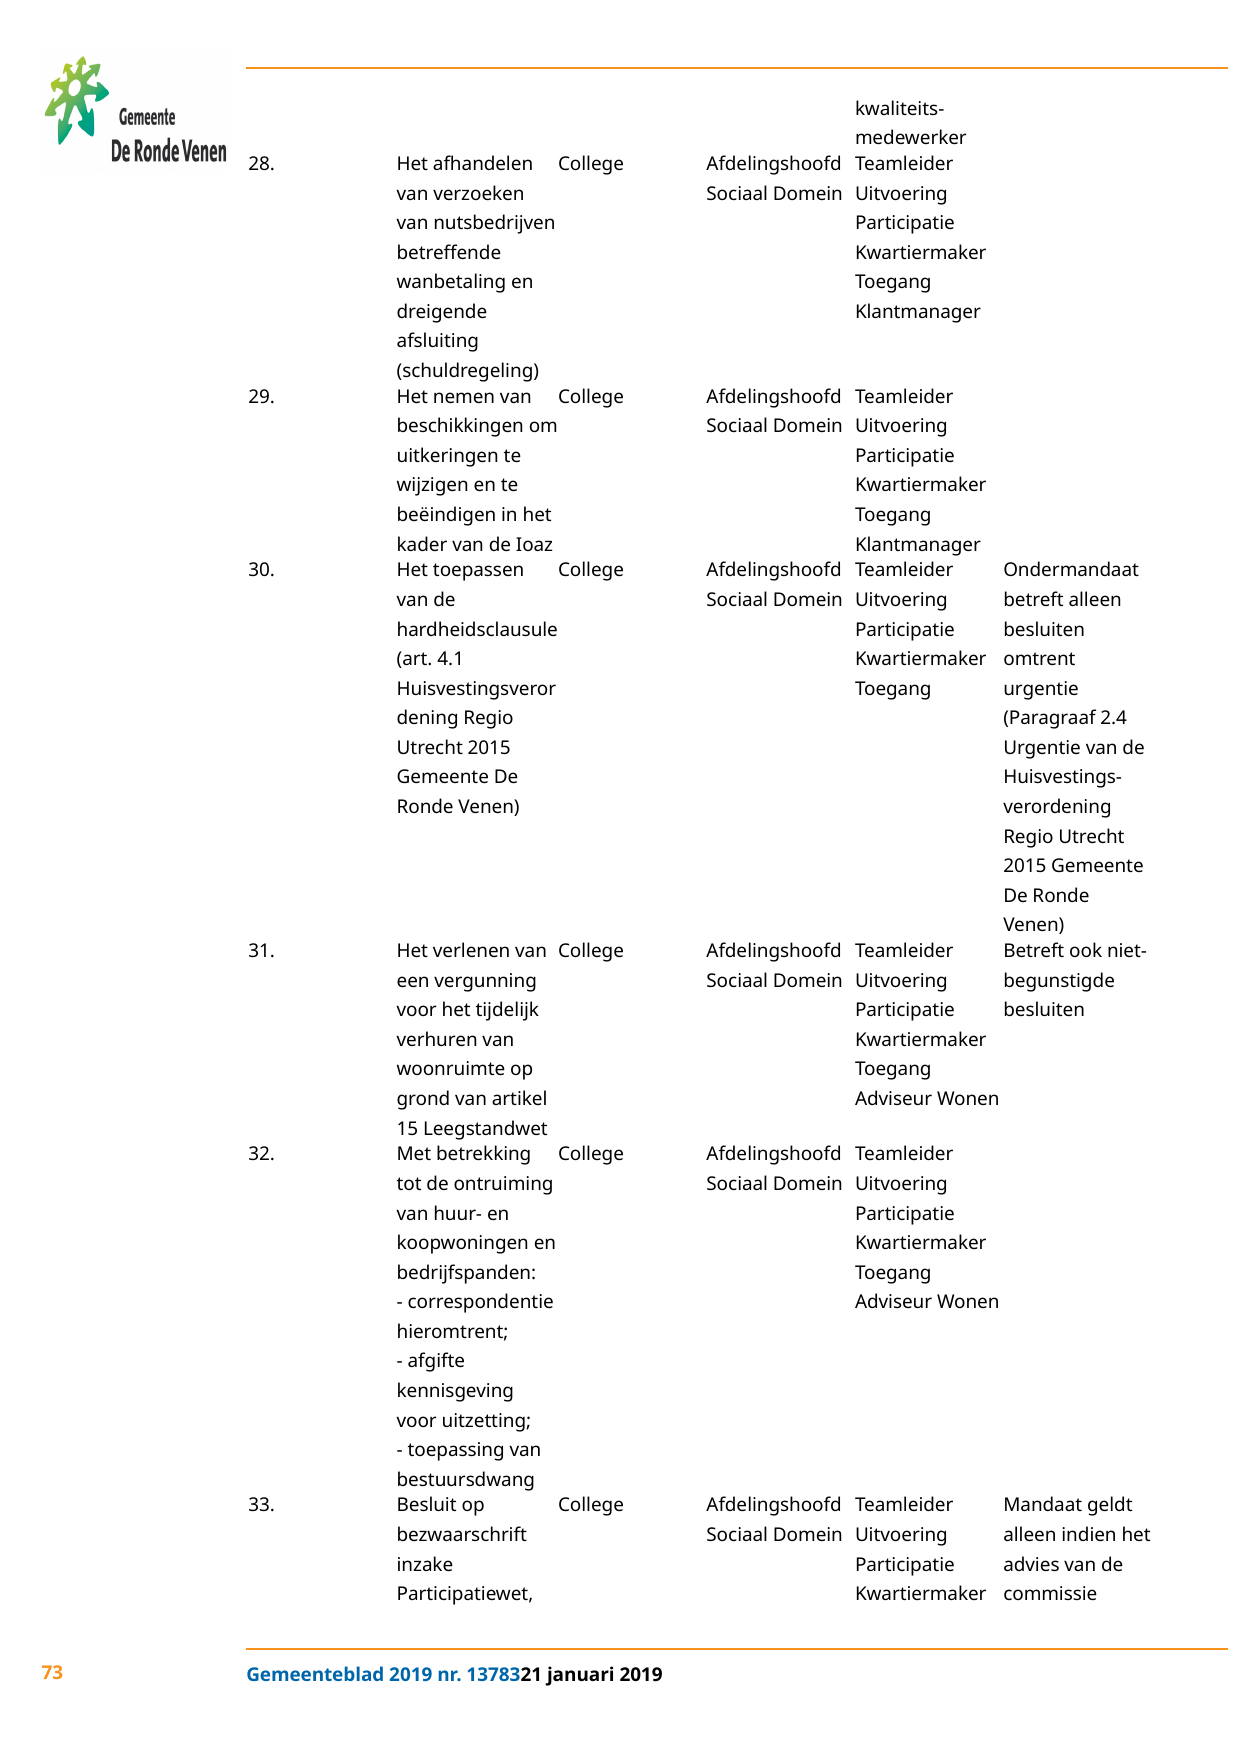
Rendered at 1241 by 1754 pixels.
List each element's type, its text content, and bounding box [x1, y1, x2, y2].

table_cell Teamleider Uitvoering Participatie Kwartiermaker [855, 1492, 1003, 1606]
table_cell 28. [248, 150, 396, 383]
table_cell [1003, 383, 1152, 557]
table_cell Teamleider Uitvoering Participatie Kwartiermaker Toegang Klantmanager [855, 383, 1003, 557]
table_cell Teamleider Uitvoering Participatie Kwartiermaker Toegang Adviseur Wonen [855, 1141, 1003, 1492]
table_cell College [558, 937, 706, 1141]
table_cell 30. [248, 557, 396, 937]
table_cell Mandaat geldt alleen indien het advies van de commissie [1003, 1492, 1152, 1606]
table_cell Betreft ook niet- begunstigde besluiten [1003, 937, 1152, 1141]
table_cell Ondermandaat betreft alleen besluiten omtrent urgentie (Paragraaf 2.4 Urgentie van de Huisvestings- verordening Regio Utrecht 2015 Gemeente De Ronde Venen) [1003, 557, 1152, 937]
table_cell Het afhandelen van verzoeken van nutsbedrijven betreffende wanbetaling en dreigende afsluiting (schuldregeling) [396, 150, 558, 383]
table_cell Afdelingshoofd Sociaal Domein [706, 1492, 855, 1606]
table_cell College [558, 1141, 706, 1492]
table_cell Afdelingshoofd Sociaal Domein [706, 557, 855, 937]
table_cell 32. [248, 1141, 396, 1492]
table_cell [396, 95, 558, 150]
table_cell College [558, 1492, 706, 1606]
table_cell Het toepassen van de hardheidsclausule (art. 4.1 Huisvestingsverordening Regio Utrecht 2015 Gemeente De Ronde Venen) [396, 557, 558, 937]
table_cell [558, 95, 706, 150]
table_cell Teamleider Uitvoering Participatie Kwartiermaker Toegang Adviseur Wonen [855, 937, 1003, 1141]
table_cell kwaliteits-medewerker [855, 95, 1003, 150]
table_cell [706, 95, 855, 150]
table_cell 33. [248, 1492, 396, 1606]
table_cell Teamleider Uitvoering Participatie Kwartiermaker Toegang Klantmanager [855, 150, 1003, 383]
table_cell [1003, 150, 1152, 383]
picture [41, 47, 231, 172]
table_cell 29. [248, 383, 396, 557]
table_cell College [558, 557, 706, 937]
table_cell Teamleider Uitvoering Participatie Kwartiermaker Toegang [855, 557, 1003, 937]
table_cell Besluit op bezwaarschrift inzake Participatiewet, [396, 1492, 558, 1606]
table_cell Het verlenen van een vergunning voor het tijdelijk verhuren van woonruimte op grond van artikel 15 Leegstandwet [396, 937, 558, 1141]
table_cell Afdelingshoofd Sociaal Domein [706, 383, 855, 557]
table_cell Afdelingshoofd Sociaal Domein [706, 150, 855, 383]
table_cell 31. [248, 937, 396, 1141]
table_cell Met betrekking tot de ontruiming van huur- en koopwoningen en bedrijfspanden: - correspondentie hieromtrent; - afgifte kennisgeving voor uitzetting; - toepassing van bestuursdwang [396, 1141, 558, 1492]
table_cell Afdelingshoofd Sociaal Domein [706, 937, 855, 1141]
table_cell College [558, 150, 706, 383]
table_cell College [558, 383, 706, 557]
table_cell Het nemen van beschikkingen om uitkeringen te wijzigen en te beëindigen in het kader van de Ioaz [396, 383, 558, 557]
table_cell Afdelingshoofd Sociaal Domein [706, 1141, 855, 1492]
table_cell [1003, 1141, 1152, 1492]
table_cell [1003, 95, 1152, 150]
table_cell [248, 95, 396, 150]
